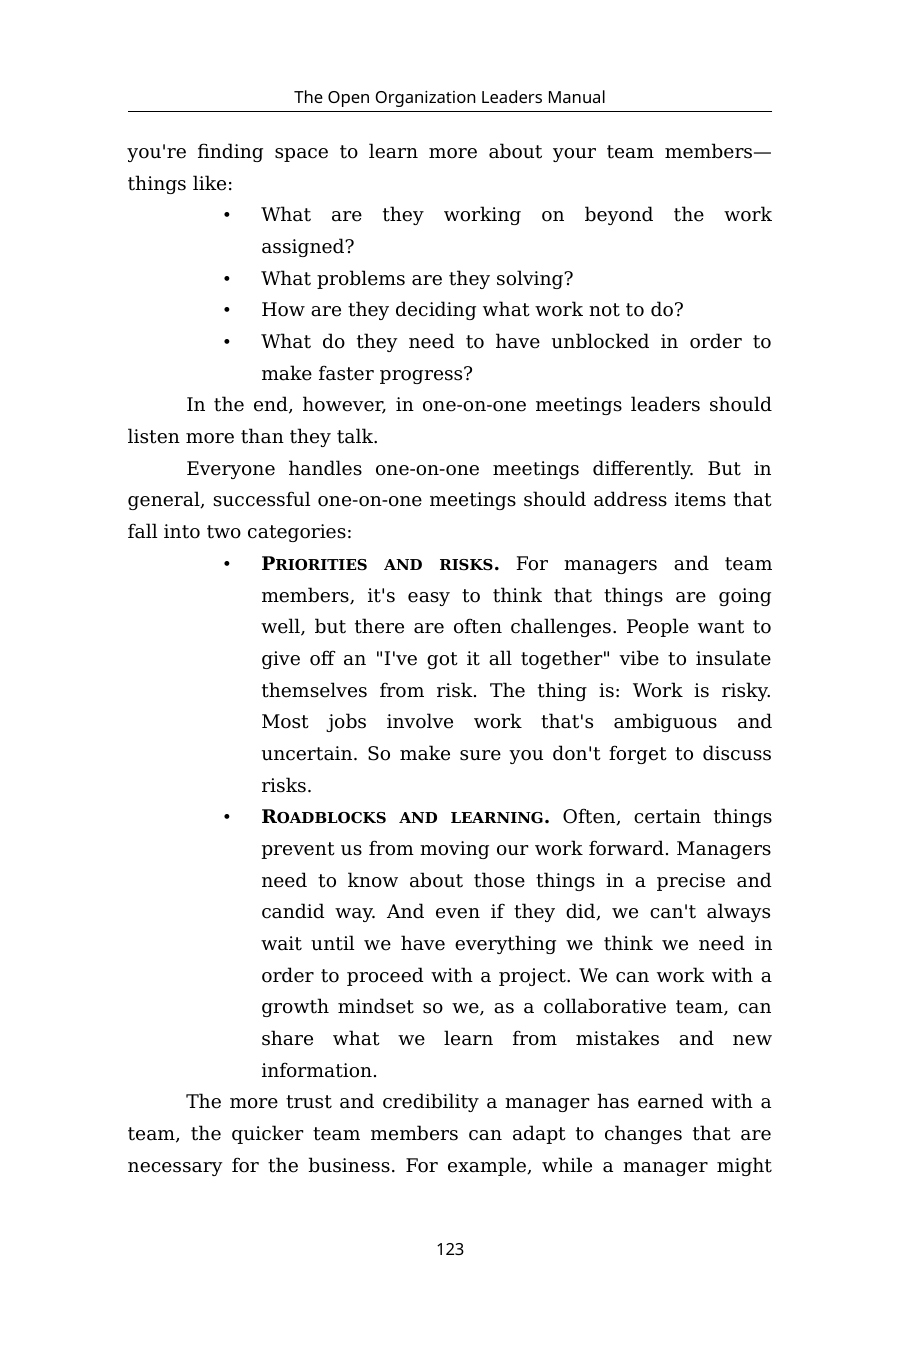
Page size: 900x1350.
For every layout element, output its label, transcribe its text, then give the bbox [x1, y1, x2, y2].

text The more trust and credibility a manager has earned with a team, the quicker team members can adapt to changes that are necessary for the business. For example, while a manager might [127, 1091, 772, 1177]
text you're finding space to learn more about your team members—things like: [127, 141, 772, 194]
list What do they need to have unblocked in order to make faster progress? [223, 331, 772, 384]
list How are they deciding what work not to do? [223, 299, 772, 321]
list Priorities and risks. For managers and team members, it's easy to think that things are going well, but there are often challenges. People want to give off an "I've got it all together" vibe to insulate themselves from risk. The thing is: Work is risky. Most jobs involve work that's ambiguous and uncertain. So make sure you don't forget to discuss risks. [223, 553, 772, 796]
list Roadblocks and learning. Often, certain things prevent us from moving our work forward. Managers need to know about those things in a precise and candid way. And even if they did, we can't always wait until we have everything we think we need in order to proceed with a project. We can work with a growth mindset so we, as a collaborative team, can share what we learn from mistakes and new information. [223, 806, 772, 1082]
list What problems are they solving? [223, 268, 772, 289]
text Everyone handles one-on-one meetings differently. But in general, successful one-on-one meetings should address items that fall into two categories: [127, 458, 772, 543]
list What are they working on beyond the work assigned? [223, 204, 772, 258]
text In the end, however, in one-on-one meetings leaders should listen more than they talk. [127, 394, 772, 448]
